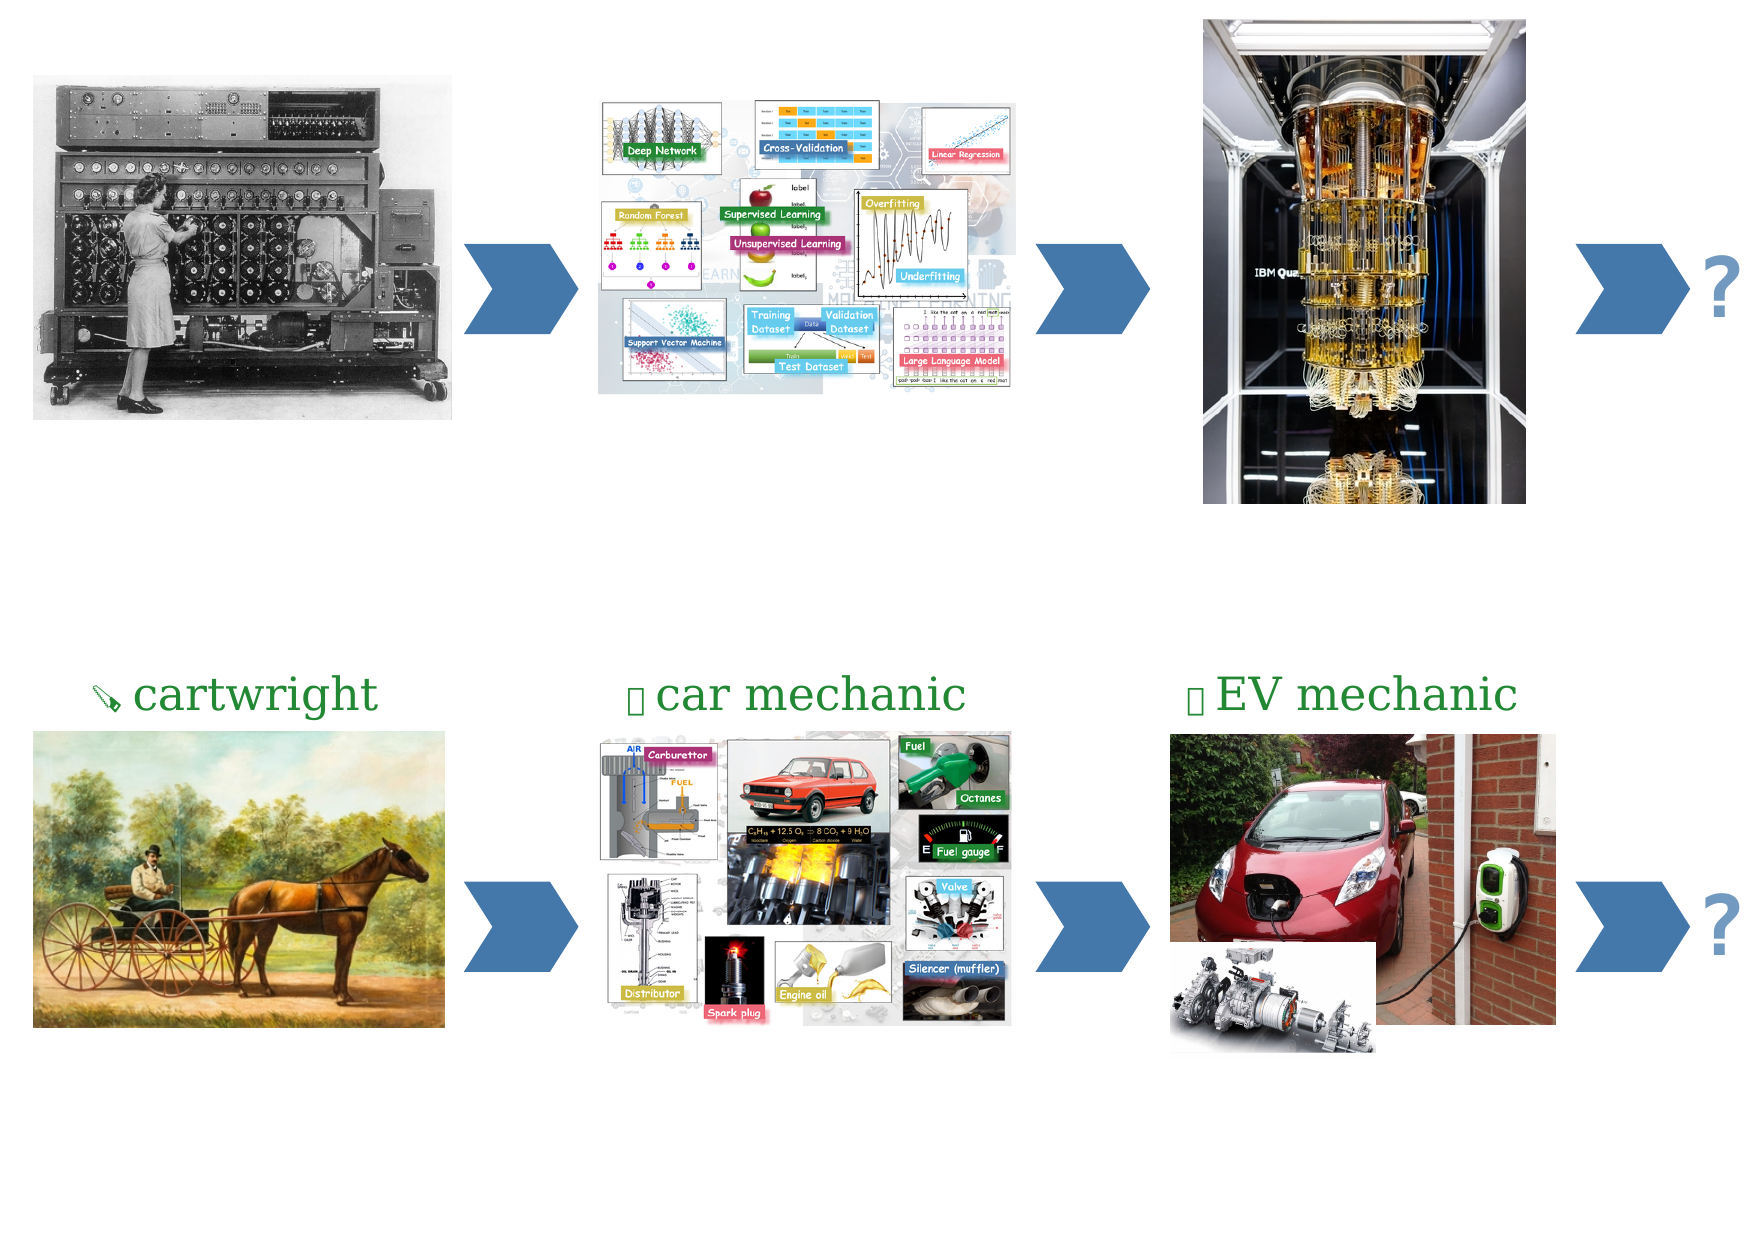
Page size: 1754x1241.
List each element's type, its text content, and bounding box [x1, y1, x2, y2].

text_box 🔌 EV mechanic [1171, 660, 1554, 729]
picture [1170, 734, 1556, 1059]
text_box ? [1681, 233, 1754, 345]
picture [598, 100, 1016, 395]
text_box [1575, 243, 1681, 335]
text_box 🔧 car mechanic [611, 660, 1003, 729]
text_box ? [1681, 870, 1754, 983]
picture [33, 731, 445, 1028]
picture [598, 731, 1016, 1028]
text_box [1035, 881, 1151, 972]
text_box [1035, 243, 1151, 335]
text_box [463, 881, 579, 972]
text_box [463, 243, 579, 335]
picture [33, 75, 452, 420]
text_box [1575, 881, 1681, 972]
text_box 🪚 cartwright [76, 660, 402, 729]
picture [1203, 19, 1526, 504]
